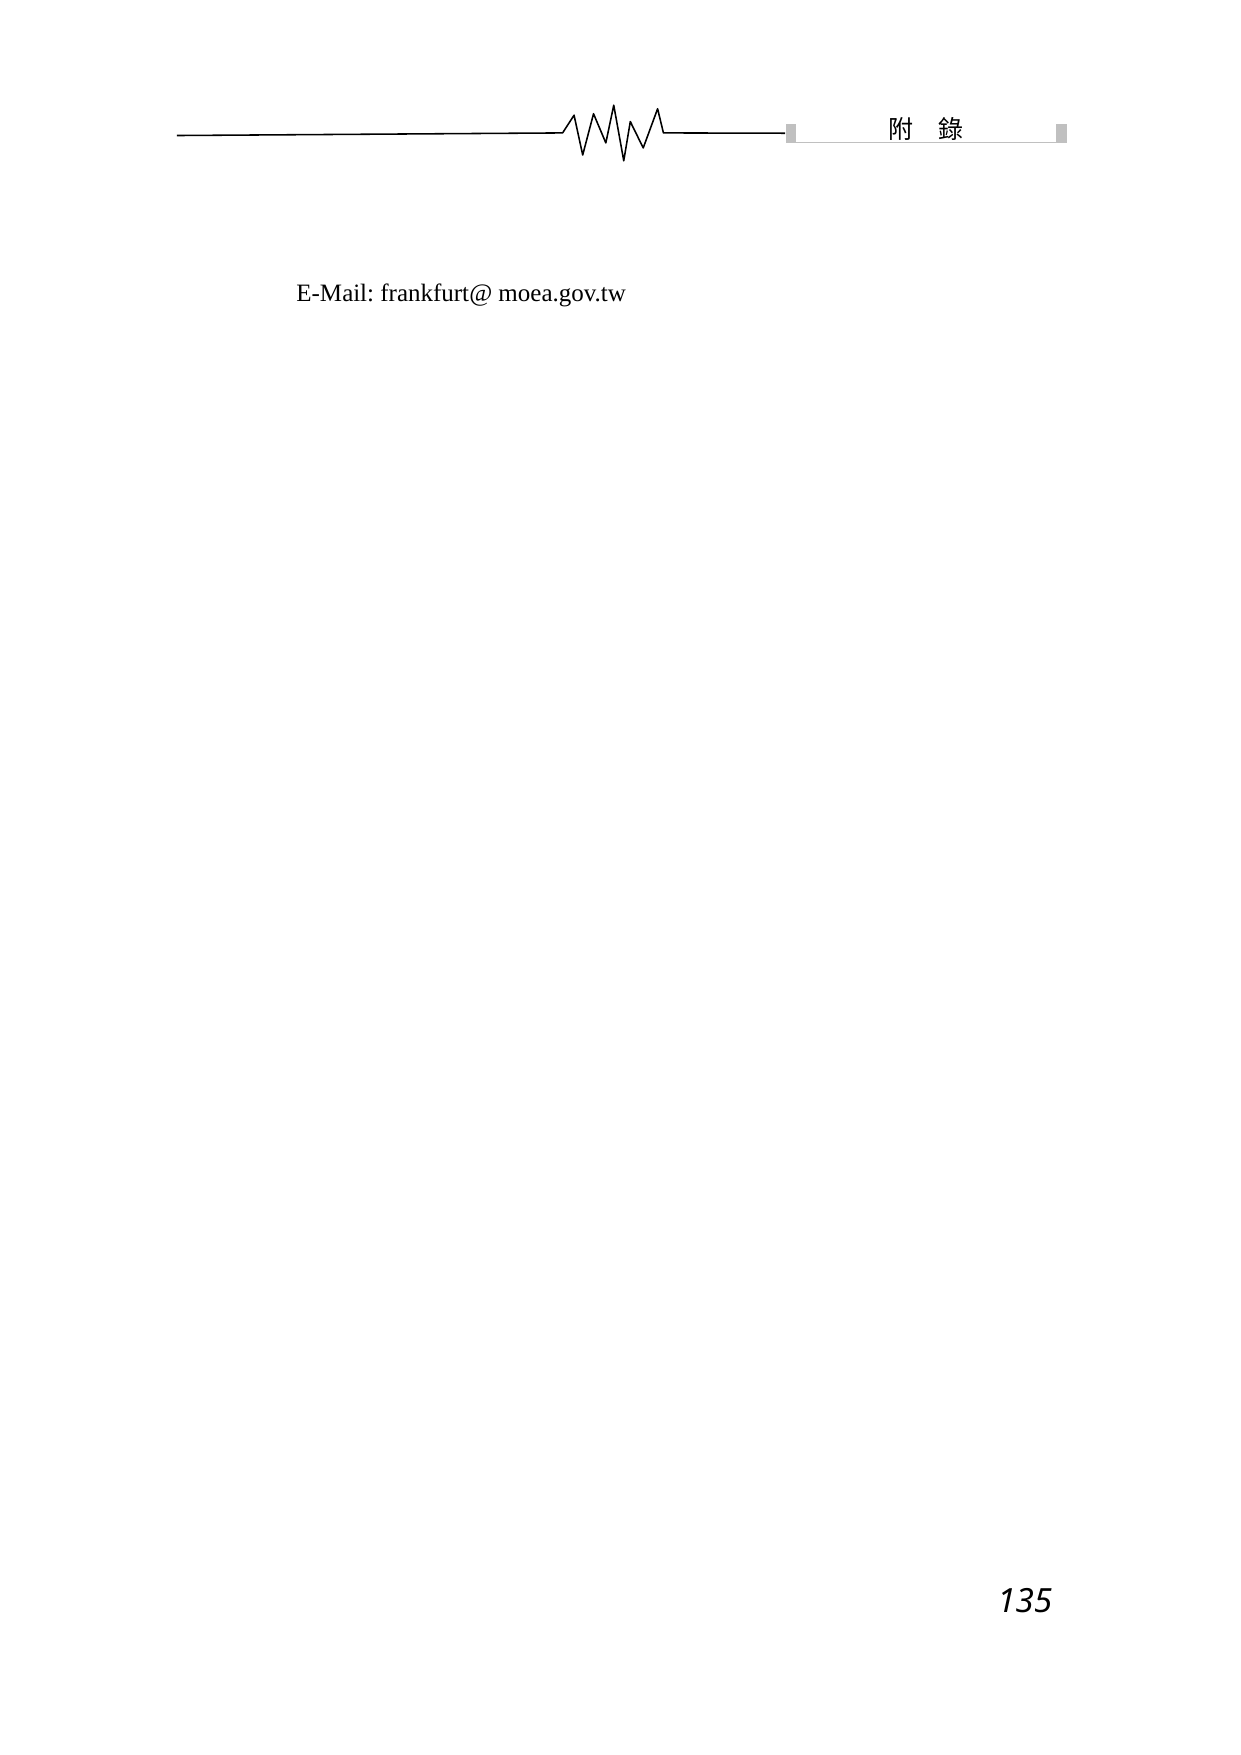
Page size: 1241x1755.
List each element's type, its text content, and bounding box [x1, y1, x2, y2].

text E-Mail: frankfurt@ moea.gov.tw [207, 250, 1058, 313]
